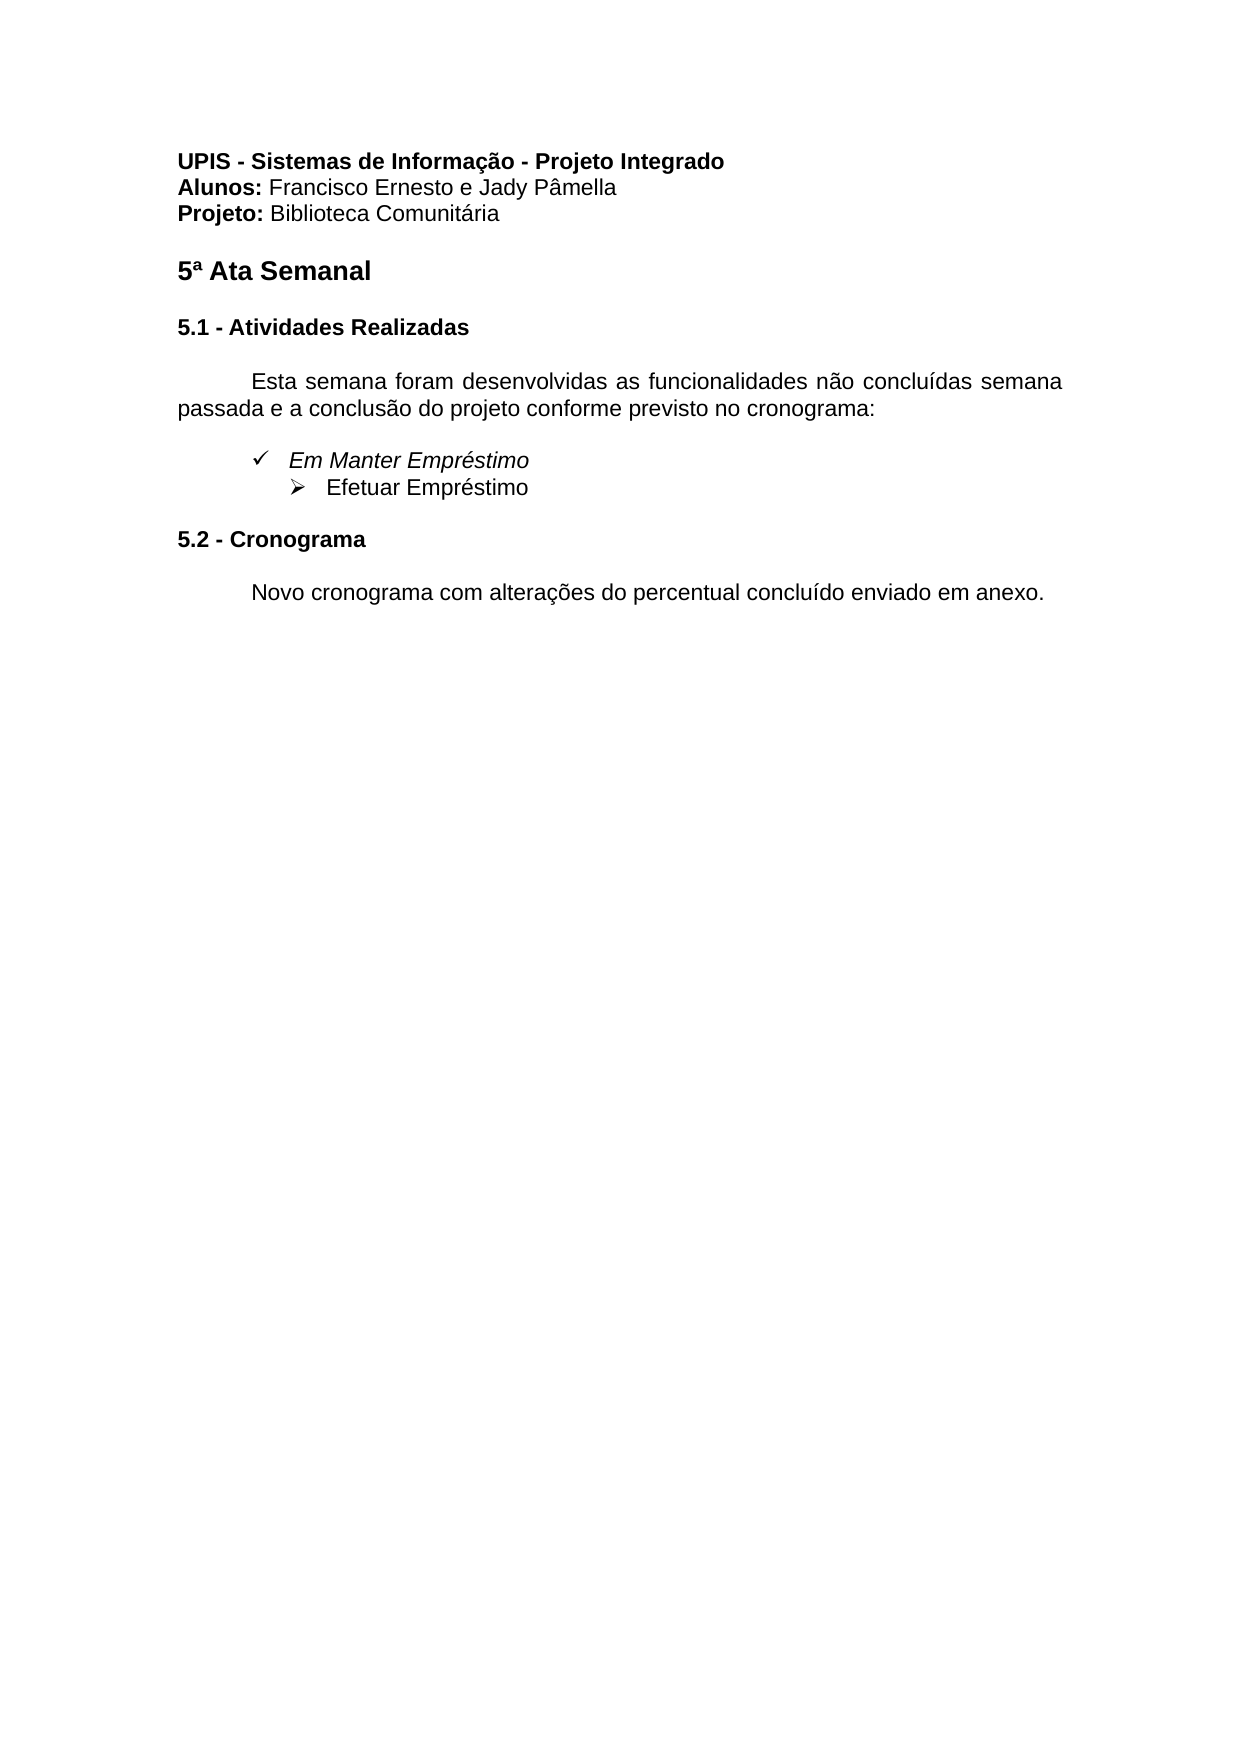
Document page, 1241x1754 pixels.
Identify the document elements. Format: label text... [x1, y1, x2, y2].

text Esta semana foram desenvolvidas as funcionalidades não concluídas semana passada e a conclusão do projeto conforme previsto no cronograma: [177, 368, 1063, 421]
text Projeto: Biblioteca Comunitária [177, 200, 1063, 227]
list Efetuar Empréstimo [288, 474, 1063, 500]
text Alunos: Francisco Ernesto e Jady Pâmella [177, 174, 1063, 200]
text Novo cronograma com alterações do percentual concluído enviado em anexo. [177, 579, 1063, 606]
text 5.2 - Cronograma [177, 526, 1063, 553]
text 5.1 - Atividades Realizadas [177, 314, 1063, 340]
list Em Manter Empréstimo [251, 447, 1063, 474]
text UPIS - Sistemas de Informação - Projeto Integrado [177, 148, 1063, 174]
text 5ª Ata Semanal [177, 255, 1063, 286]
